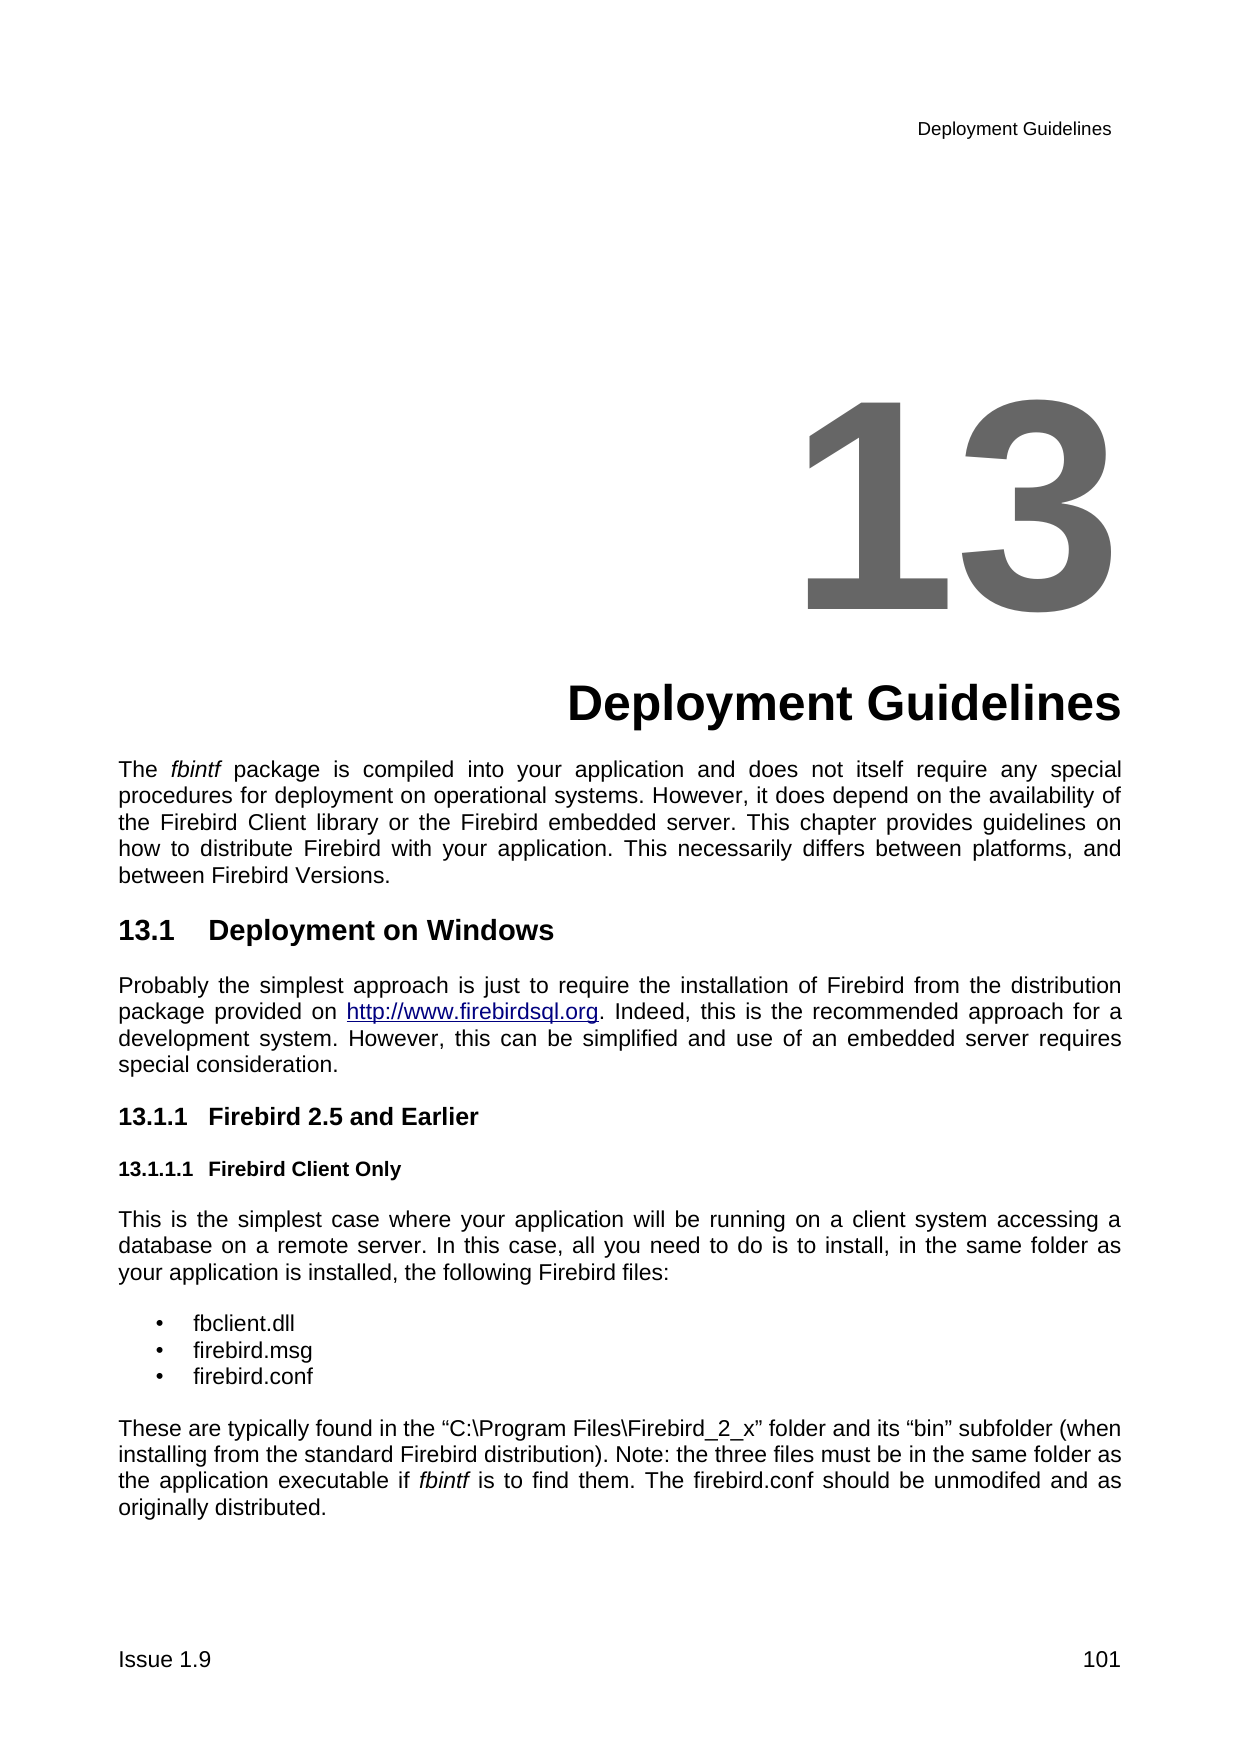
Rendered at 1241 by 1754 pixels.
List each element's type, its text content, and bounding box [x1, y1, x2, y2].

text The fbintf package is compiled into your application and does not itself require any special procedures for deployment on operational systems. However, it does depend on the availability of the Firebird Client library or the Firebird embedded server. This chapter provides guidelines on how to distribute Firebird with your application. This necessarily differs between platforms, and between Firebird Versions. [118, 756, 1122, 888]
text Probably the simplest approach is just to require the installation of Firebird from the distribution package provided on http://www.firebirdsql.org. Indeed, this is the recommended approach for a development system. However, this can be simplified and use of an embedded server requires special consideration. [118, 972, 1122, 1077]
subtitle Deployment on Windows [118, 913, 1122, 946]
text This is the simplest case where your application will be running on a client system accessing a database on a remote server. In this case, all you need to do is to install, in the same folder as your application is installed, the following Firebird files: [118, 1206, 1122, 1285]
text These are typically found in the “C:\Program Files\Firebird_2_x” folder and its “bin” subfolder (when installing from the standard Firebird distribution). Note: the three files must be in the same folder as the application executable if fbintf is to find them. The firebird.conf should be unmodifed and as originally distributed. [118, 1415, 1122, 1520]
list fbclient.dll [156, 1310, 1122, 1337]
subtitle Firebird Client Only [118, 1157, 1122, 1181]
list firebird.msg [156, 1337, 1122, 1363]
subtitle Deployment Guidelines [81, 328, 1122, 731]
list firebird.conf [156, 1363, 1122, 1389]
subtitle Firebird 2.5 and Earlier [118, 1102, 1122, 1131]
